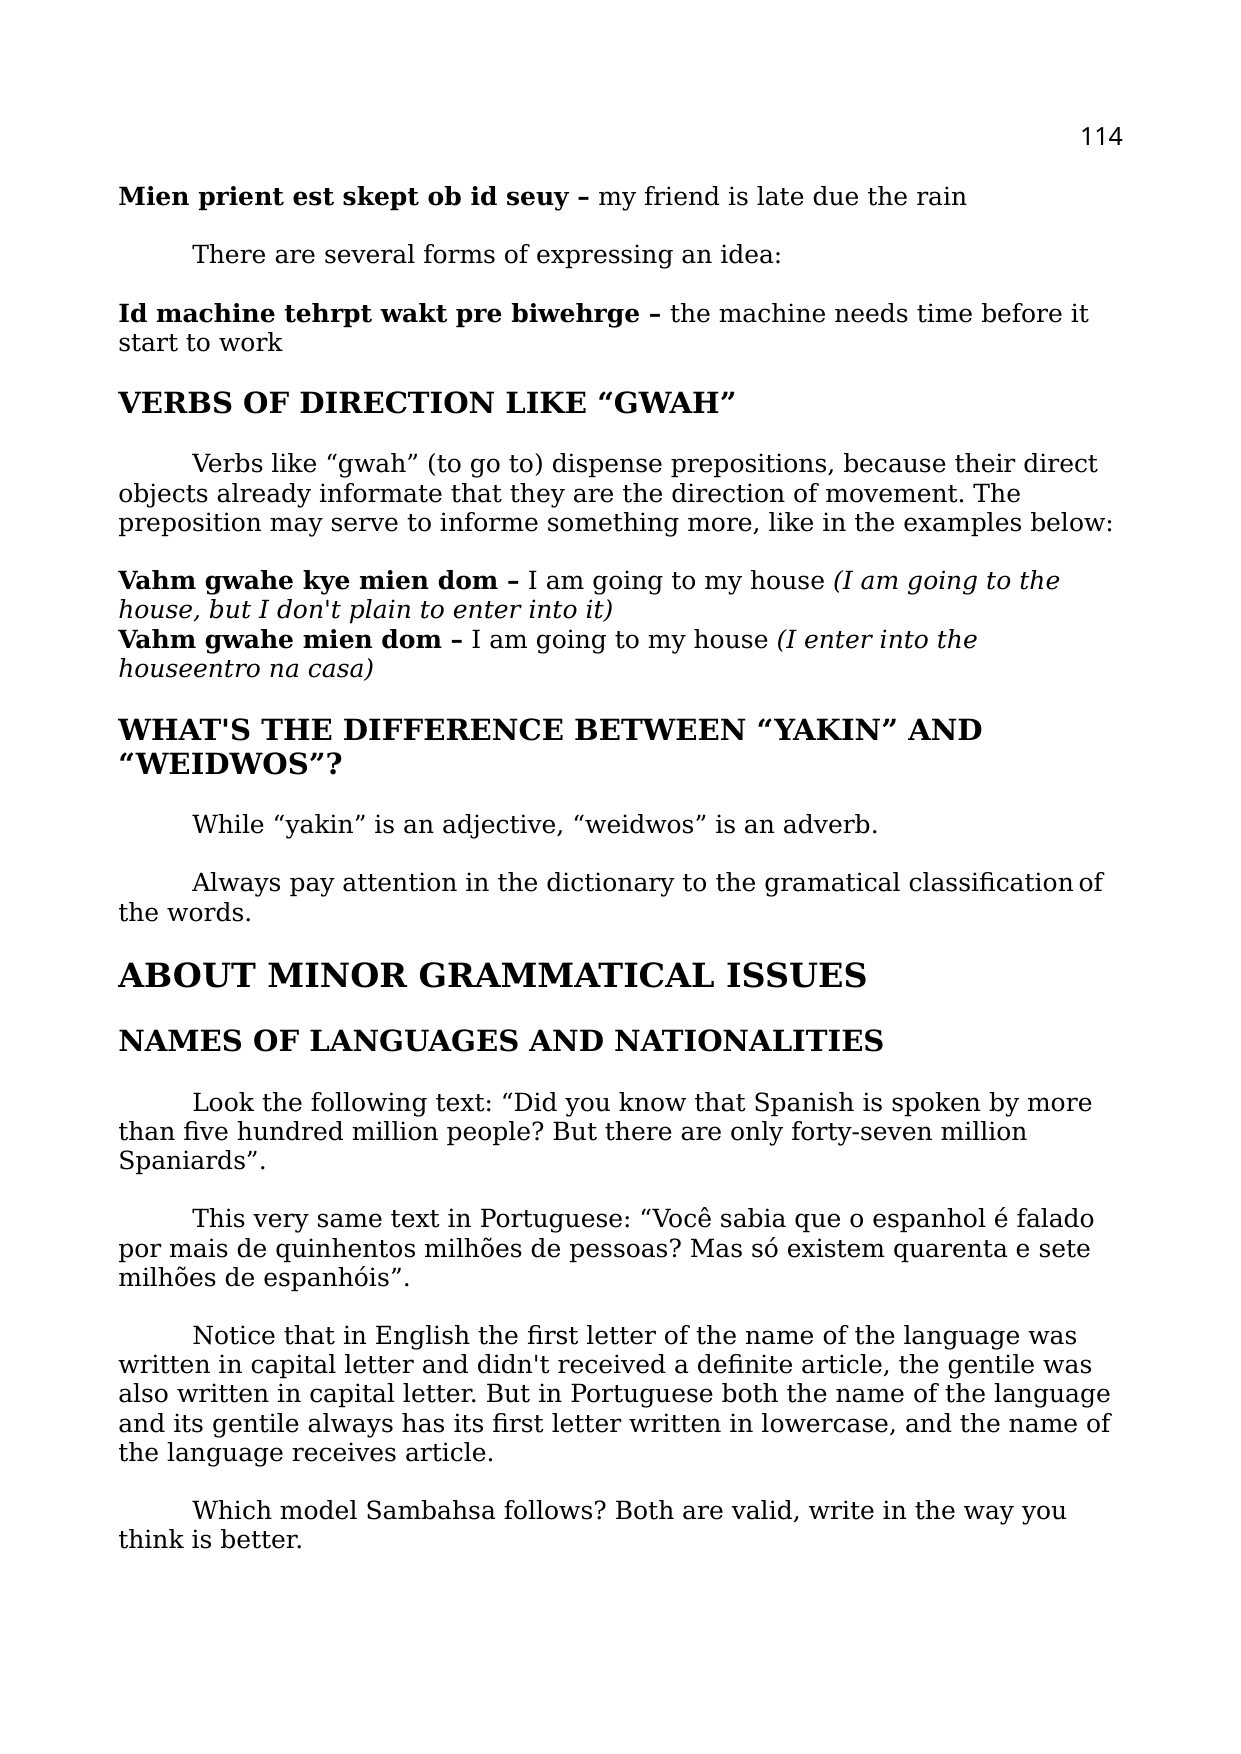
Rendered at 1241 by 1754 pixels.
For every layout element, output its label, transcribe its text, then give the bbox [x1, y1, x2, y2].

text Notice that in English the first letter of the name of the language was written in capital letter and didn't received a definite article, the gentile was also written in capital letter. But in Portuguese both the name of the language and its gentile always has its first letter written in lowercase, and the name of the language receives article. [118, 1321, 1123, 1467]
text Id machine tehrpt wakt pre biwehrge – the machine needs time before it start to work [118, 298, 1123, 357]
subtitle NAMES OF LANGUAGES AND NATIONALITIES [118, 1024, 1123, 1059]
text Which model Sambahsa follows? Both are valid, write in the way you think is better. [118, 1496, 1123, 1554]
subtitle VERBS OF DIRECTION LIKE “GWAH” [118, 386, 1123, 421]
text Mien prient est skept ob id seuy – my friend is late due the rain [118, 182, 1123, 211]
text While “yakin” is an adjective, “weidwos” is an adverb. [118, 810, 1123, 839]
text Verbs like “gwah” (to go to) dispense prepositions, because their direct objects already informate that they are the direction of movement. The preposition may serve to informe something more, like in the examples below: [118, 450, 1123, 537]
text Vahm gwahe kye mien dom – I am going to my house (I am going to the house, but I don't plain to enter into it) [118, 566, 1123, 625]
text Always pay attention in the dictionary to the gramatical classification of the words. [118, 869, 1123, 927]
text Vahm gwahe mien dom – I am going to my house (I enter into the houseentro na casa) [118, 625, 1123, 683]
subtitle WHAT'S THE DIFFERENCE BETWEEN “YAKIN” AND “WEIDWOS”? [118, 713, 1123, 781]
text Look the following text: “Did you know that Spanish is spoken by more than five hundred million people? But there are only forty-seven million Spaniards”. [118, 1088, 1123, 1175]
subtitle ABOUT MINOR GRAMMATICAL ISSUES [118, 956, 1123, 995]
text This very same text in Portuguese: “Você sabia que o espanhol é falado por mais de quinhentos milhões de pessoas? Mas só existem quarenta e sete milhões de espanhóis”. [118, 1204, 1123, 1292]
text There are several forms of expressing an idea: [118, 240, 1123, 269]
